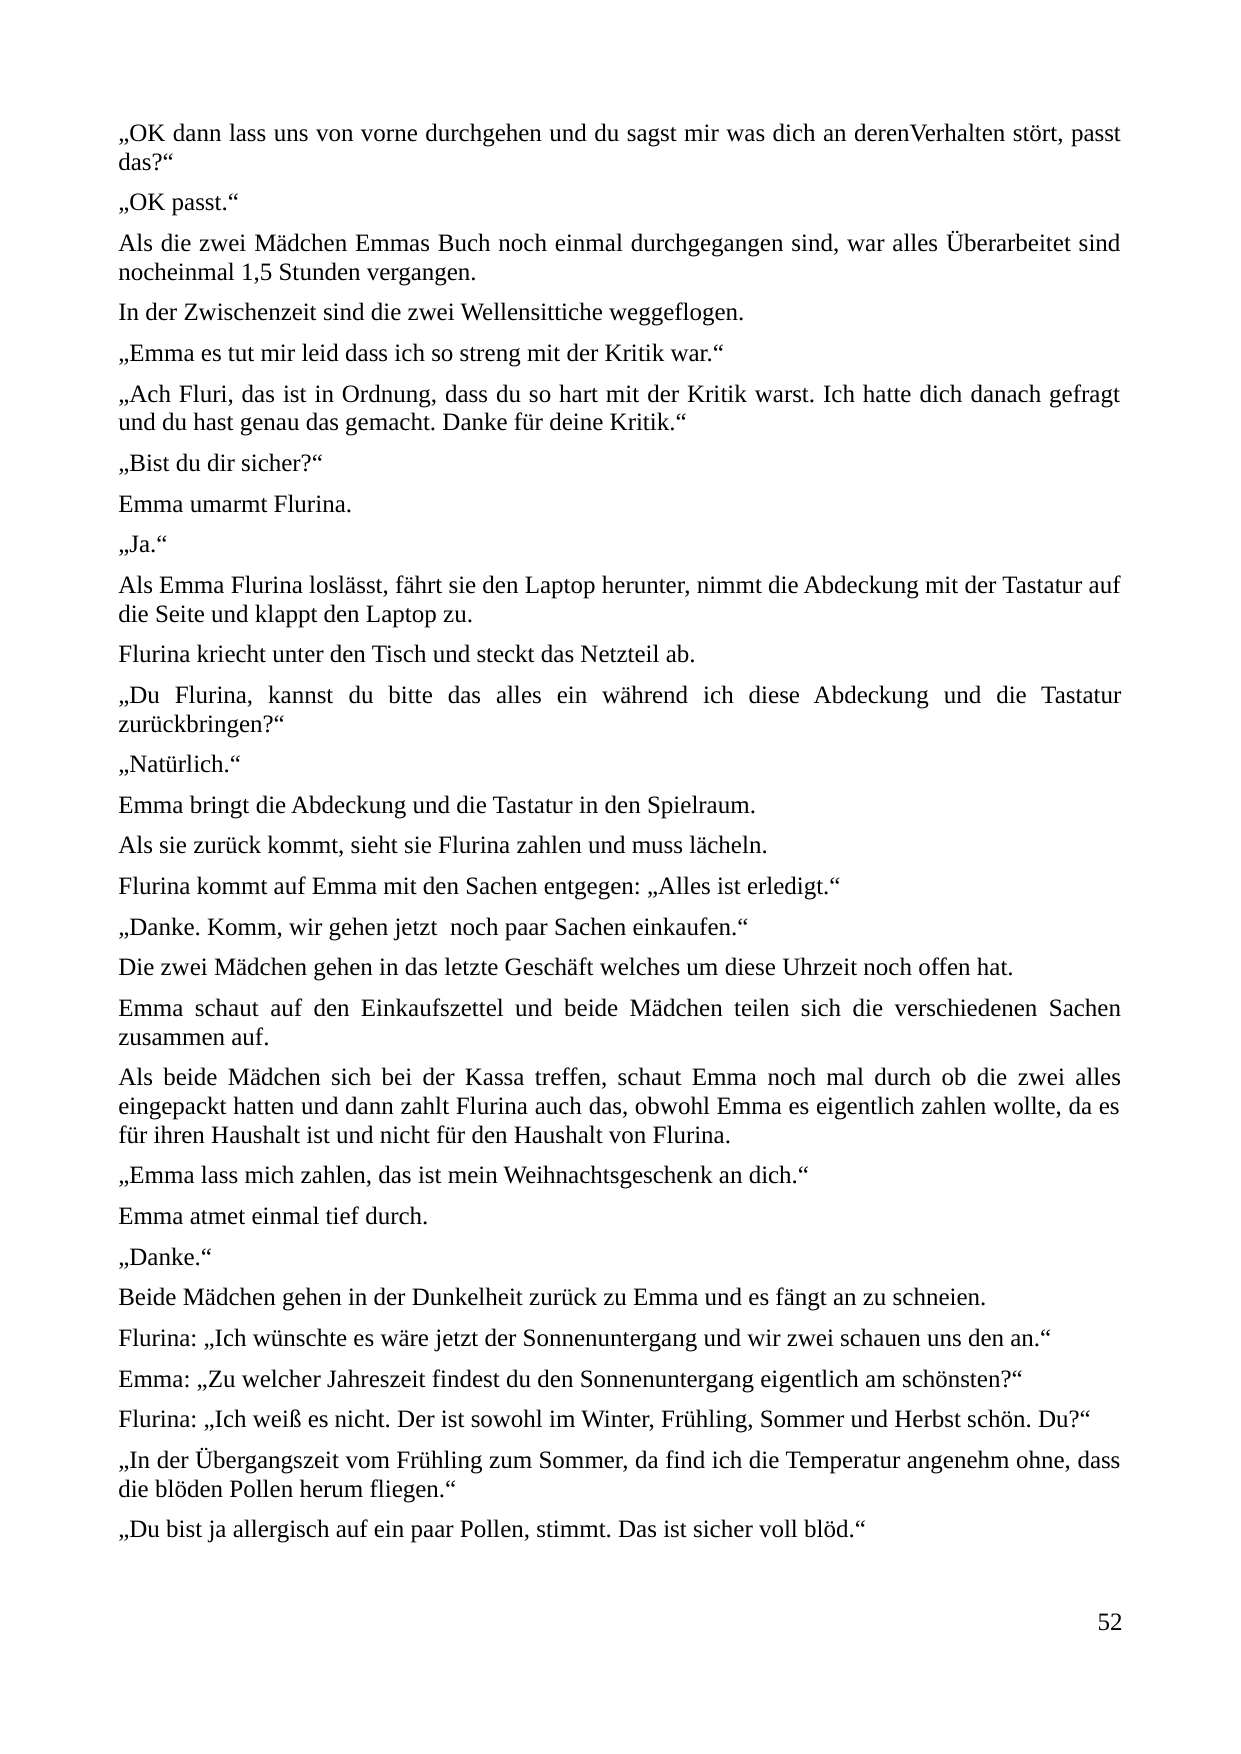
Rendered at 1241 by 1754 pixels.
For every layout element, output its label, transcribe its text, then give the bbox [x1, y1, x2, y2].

text „Ja.“ [118, 529, 1122, 558]
text „OK dann lass uns von vorne durchgehen und du sagst mir was dich an derenVerhalten stört, passt das?“ [118, 118, 1122, 176]
text „Du Flurina, kannst du bitte das alles ein während ich diese Abdeckung und die Tastatur zurückbringen?“ [118, 680, 1122, 737]
text „Bist du dir sicher?“ [118, 448, 1122, 477]
text „Ach Fluri, das ist in Ordnung, dass du so hart mit der Kritik warst. Ich hatte dich danach gefragt und du hast genau das gemacht. Danke für deine Kritik.“ [118, 379, 1122, 436]
text „Danke.“ [118, 1242, 1122, 1271]
text „Du bist ja allergisch auf ein paar Pollen, stimmt. Das ist sicher voll blöd.“ [118, 1514, 1122, 1543]
text Emma: „Zu welcher Jahreszeit findest du den Sonnenuntergang eigentlich am schönsten?“ [118, 1364, 1122, 1392]
text Als beide Mädchen sich bei der Kassa treffen, schaut Emma noch mal durch ob die zwei alles eingepackt hatten und dann zahlt Flurina auch das, obwohl Emma es eigentlich zahlen wollte, da es für ihren Haushalt ist und nicht für den Haushalt von Flurina. [118, 1062, 1122, 1149]
text „Natürlich.“ [118, 749, 1122, 778]
text Als sie zurück kommt, sieht sie Flurina zahlen und muss lächeln. [118, 831, 1122, 859]
text Emma bringt die Abdeckung und die Tastatur in den Spielraum. [118, 790, 1122, 819]
text Flurina: „Ich weiß es nicht. Der ist sowohl im Winter, Frühling, Sommer und Herbst schön. Du?“ [118, 1404, 1122, 1433]
text Emma atmet einmal tief durch. [118, 1201, 1122, 1230]
text Als die zwei Mädchen Emmas Buch noch einmal durchgegangen sind, war alles Überarbeitet sind nocheinmal 1,5 Stunden vergangen. [118, 228, 1122, 286]
text Die zwei Mädchen gehen in das letzte Geschäft welches um diese Uhrzeit noch offen hat. [118, 952, 1122, 981]
text „Danke. Komm, wir gehen jetzt noch paar Sachen einkaufen.“ [118, 912, 1122, 941]
text In der Zwischenzeit sind die zwei Wellensittiche weggeflogen. [118, 297, 1122, 326]
text „OK passt.“ [118, 187, 1122, 216]
text Emma schaut auf den Einkaufszettel und beide Mädchen teilen sich die verschiedenen Sachen zusammen auf. [118, 993, 1122, 1051]
text Als Emma Flurina loslässt, fährt sie den Laptop herunter, nimmt die Abdeckung mit der Tastatur auf die Seite und klappt den Laptop zu. [118, 570, 1122, 627]
text Beide Mädchen gehen in der Dunkelheit zurück zu Emma und es fängt an zu schneien. [118, 1282, 1122, 1311]
text „In der Übergangszeit vom Frühling zum Sommer, da find ich die Temperatur angenehm ohne, dass die blöden Pollen herum fliegen.“ [118, 1445, 1122, 1502]
text Emma umarmt Flurina. [118, 489, 1122, 517]
text Flurina kriecht unter den Tisch und steckt das Netzteil ab. [118, 639, 1122, 668]
text „Emma es tut mir leid dass ich so streng mit der Kritik war.“ [118, 338, 1122, 367]
text Flurina: „Ich wünschte es wäre jetzt der Sonnenuntergang und wir zwei schauen uns den an.“ [118, 1323, 1122, 1352]
text Flurina kommt auf Emma mit den Sachen entgegen: „Alles ist erledigt.“ [118, 871, 1122, 900]
text „Emma lass mich zahlen, das ist mein Weihnachtsgeschenk an dich.“ [118, 1161, 1122, 1189]
